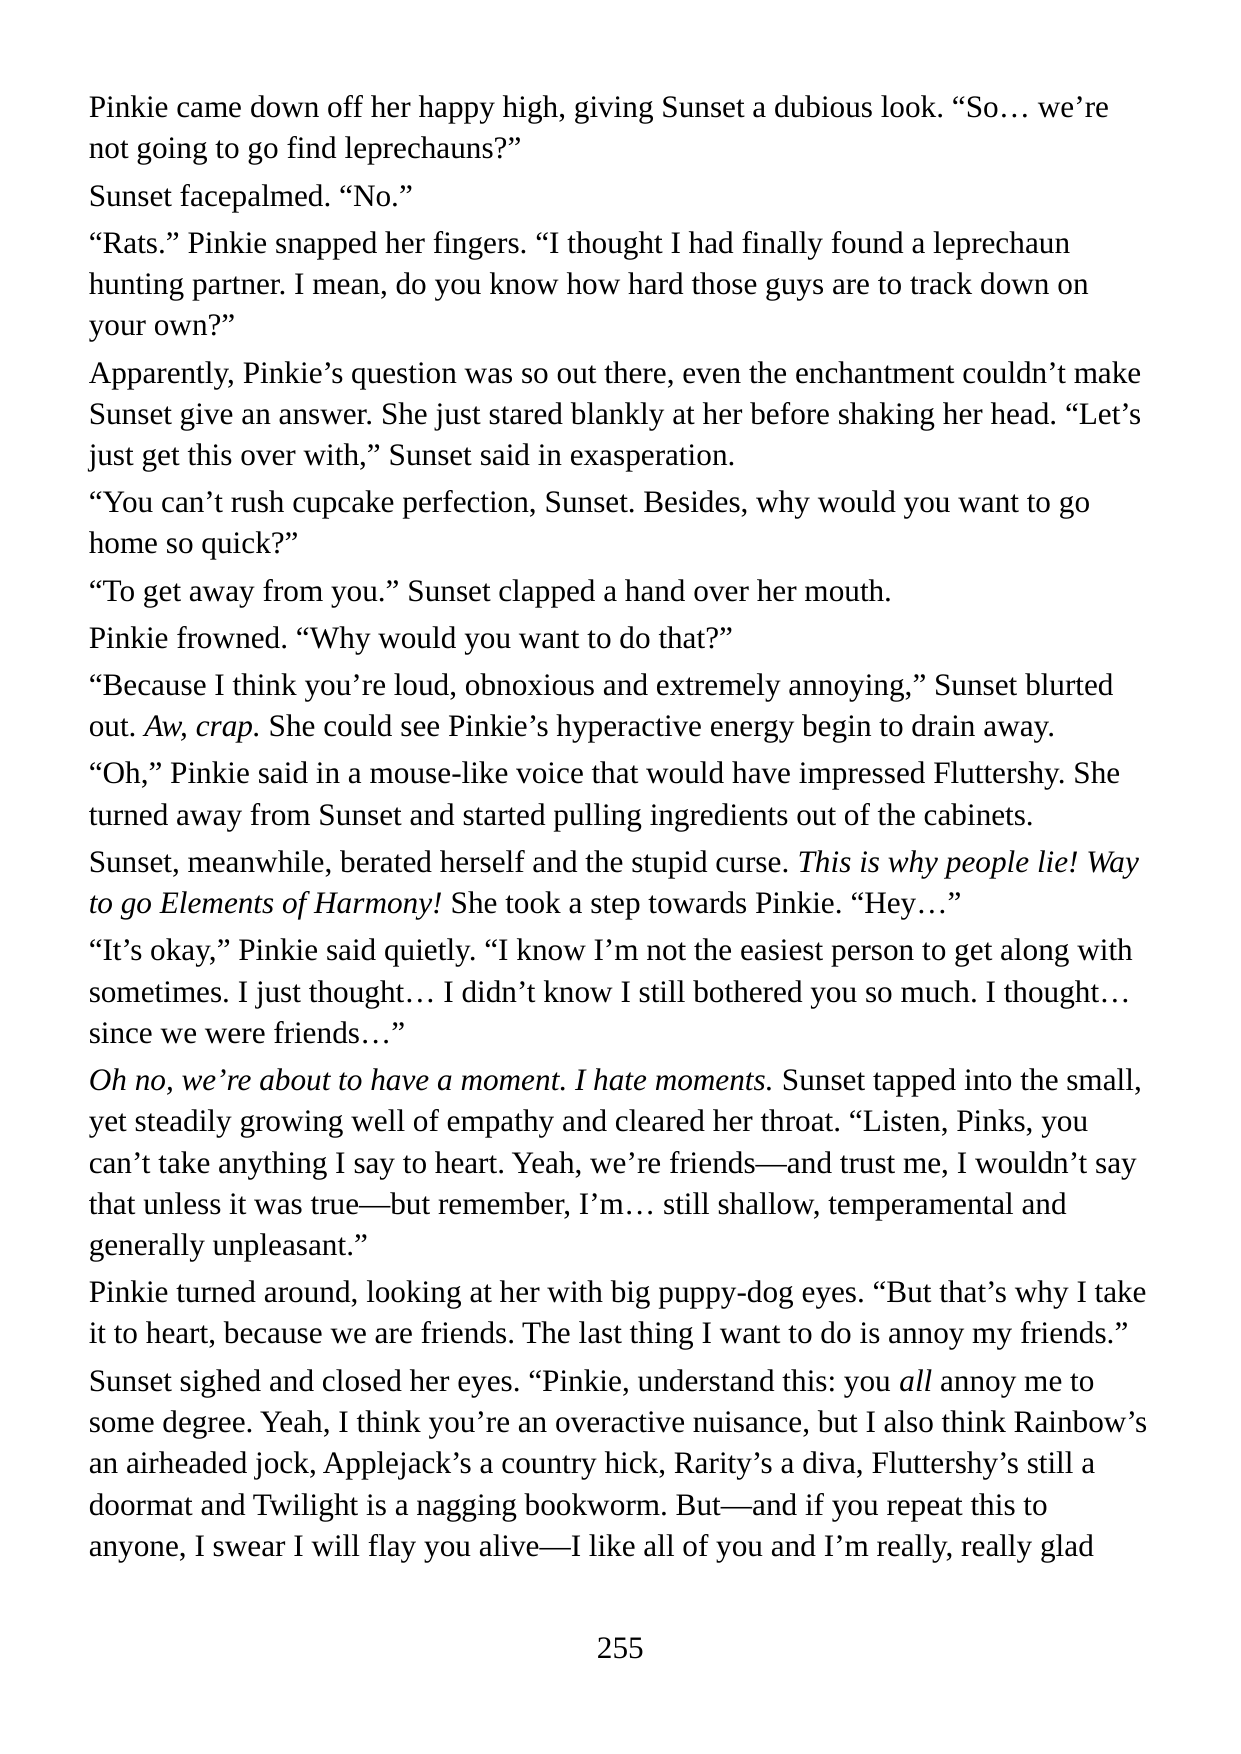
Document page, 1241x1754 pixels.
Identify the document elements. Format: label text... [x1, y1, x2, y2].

text “Oh,” Pinkie said in a mouse-like voice that would have impressed Fluttershy. She turned away from Sunset and started pulling ingredients out of the cabinets. [88, 755, 1152, 832]
text Pinkie came down off her happy high, giving Sunset a dubious look. “So… we’re not going to go find leprechauns?” [88, 88, 1152, 166]
text “Because I think you’re loud, obnoxious and extremely annoying,” Sunset blurted out. Aw, crap. She could see Pinkie’s hyperactive energy begin to drain away. [88, 666, 1152, 743]
text Sunset sighed and closed her eyes. “Pinkie, understand this: you all annoy me to some degree. Yeah, I think you’re an overactive nuisance, but I also think Rainbow’s an airheaded jock, Applejack’s a country hick, Rarity’s a diva, Fluttershy’s still a doormat and Twilight is a nagging bookworm. But—and if you repeat this to anyone, I swear I will flay you alive—I like all of you and I’m really, really glad [88, 1362, 1152, 1563]
text “Rats.” Pinkie snapped her fingers. “I thought I had finally found a leprechaun hunting partner. I mean, do you know how hard those guys are to track down on your own?” [88, 224, 1152, 343]
text Pinkie turned around, looking at her with big puppy-dog eyes. “But that’s why I take it to heart, because we are friends. The last thing I want to do is annoy my friends.” [88, 1273, 1152, 1351]
text “You can’t rush cupcake perfection, Sunset. Besides, why would you want to go home so quick?” [88, 483, 1152, 561]
text Apparently, Pinkie’s question was so out there, even the enchantment couldn’t make Sunset give an answer. She just stared blankly at her before shaking her head. “Let’s just get this over with,” Sunset said in exasperation. [88, 354, 1152, 472]
text Oh no, we’re about to have a moment. I hate moments. Sunset tapped into the small, yet steadily growing well of empathy and cleared her throat. “Listen, Pinks, you can’t take anything I say to heart. Yeah, we’re friends—and trust me, I wouldn’t say that unless it was true—but remember, I’m… still shallow, temperamental and generally unpleasant.” [88, 1061, 1152, 1262]
text Sunset facepalmed. “No.” [88, 177, 1152, 213]
text “To get away from you.” Sunset clapped a hand over her mouth. [88, 572, 1152, 608]
text Sunset, meanwhile, berated herself and the stupid curse. This is why people lie! Way to go Elements of Harmony! She took a step towards Pinkie. “Hey…” [88, 843, 1152, 920]
text “It’s okay,” Pinkie said quietly. “I know I’m not the easiest person to get along with sometimes. I just thought… I didn’t know I still bothered you so much. I thought… since we were friends…” [88, 932, 1152, 1050]
text Pinkie frowned. “Why would you want to do that?” [88, 619, 1152, 655]
